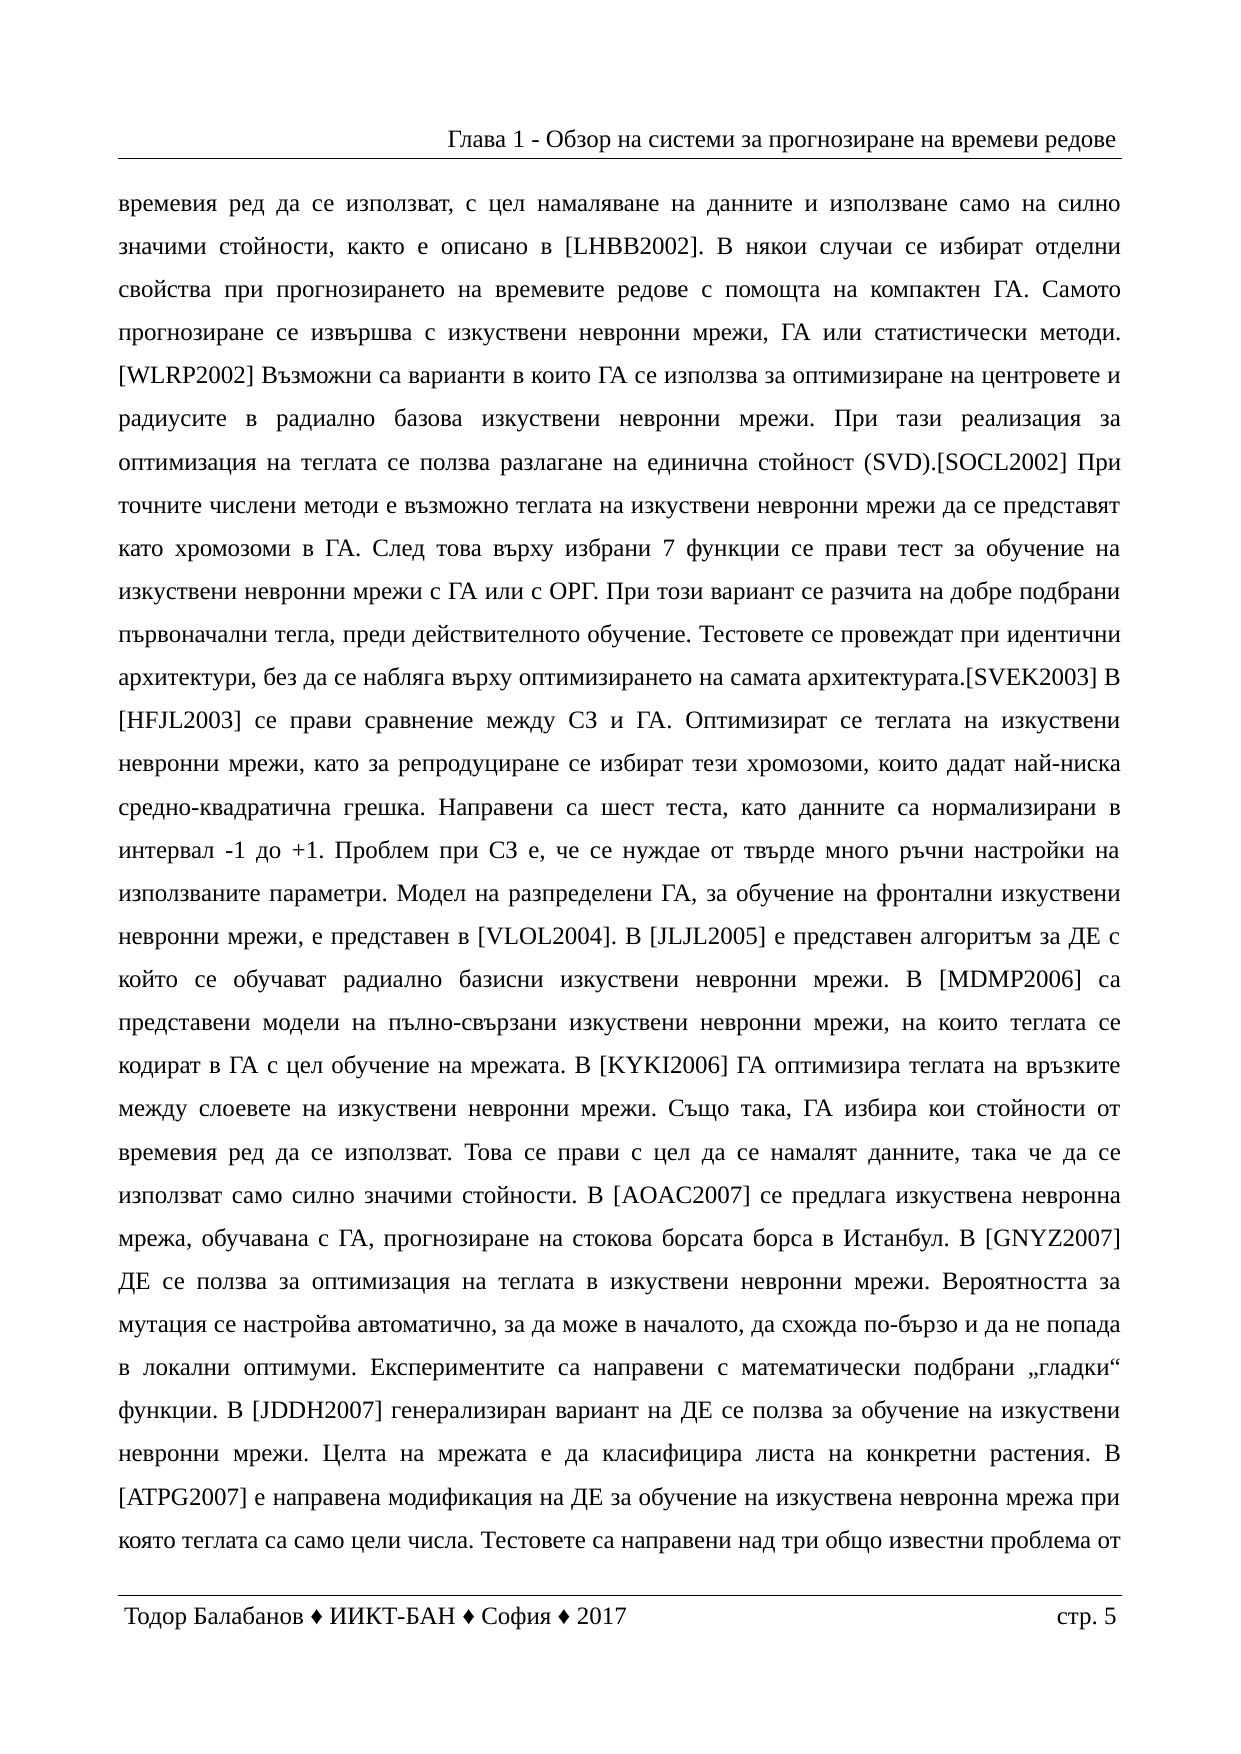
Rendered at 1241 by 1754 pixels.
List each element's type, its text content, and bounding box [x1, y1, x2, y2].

text времевия ред да се използват, с цел намаляване на данните и използване само на силно значими стойности, както е описано в [LHBB2002]. В някои случаи се избират отделни свойства при прогнозирането на времевите редове с помощта на компактен ГА. Самото прогнозиране се извършва с изкуствени невронни мрежи, ГА или статистически методи. [WLRP2002] Възможни са варианти в които ГА се използва за оптимизиране на центровете и радиусите в радиално базова изкуствени невронни мрежи. При тази реализация за оптимизация на теглата се ползва разлагане на единична стойност (SVD).[SOCL2002] При точните числени методи е възможно теглата на изкуствени невронни мрежи да се представят като хромозоми в ГА. След това върху избрани 7 функции се прави тест за обучение на изкуствени невронни мрежи с ГА или с ОРГ. При този вариант се разчита на добре подбрани първоначални тегла, преди действителното обучение. Тестовете се провеждат при идентични архитектури, без да се набляга върху оптимизирането на самата архитектурата.[SVEK2003] В [HFJL2003] се прави сравнение между СЗ и ГА. Оптимизират се теглата на изкуствени невронни мрежи, като за репродуциране се избират тези хромозоми, които дадат най-ниска средно-квадратична грешка. Направени са шест теста, като данните са нормализирани в интервал -1 до +1. Проблем при СЗ е, че се нуждае от твърде много ръчни настройки на използваните параметри. Модел на разпределени ГА, за обучение на фронтални изкуствени невронни мрежи, е представен в [VLOL2004]. В [JLJL2005] е представен алгоритъм за ДЕ с който се обучават радиално базисни изкуствени невронни мрежи. В [MDMP2006] са представени модели на пълно-свързани изкуствени невронни мрежи, на които теглата се кодират в ГА с цел обучение на мрежата. В [KYKI2006] ГА оптимизира теглата на връзките между слоевете на изкуствени невронни мрежи. Също така, ГА избира кои стойности от времевия ред да се използват. Това се прави с цел да се намалят данните, така че да се използват само силно значими стойности. В [AOAC2007] се предлага изкуствена невронна мрежа, обучавана с ГА, прогнозиране на стокова борсата борса в Истанбул. В [GNYZ2007] ДЕ се ползва за оптимизация на теглата в изкуствени невронни мрежи. Вероятността за мутация се настройва автоматично, за да може в началото, да схожда по-бързо и да не попада в локални оптимуми. Експериментите са направени с математически подбрани „гладки“ функции. В [JDDH2007] генерализиран вариант на ДЕ се ползва за обучение на изкуствени невронни мрежи. Целта на мрежата е да класифицира листа на конкретни растения. В [ATPG2007] е направена модификация на ДЕ за обучение на изкуствена невронна мрежа при която теглата са само цели числа. Тестовете са направени над три общо известни проблема от [118, 188, 1122, 1553]
